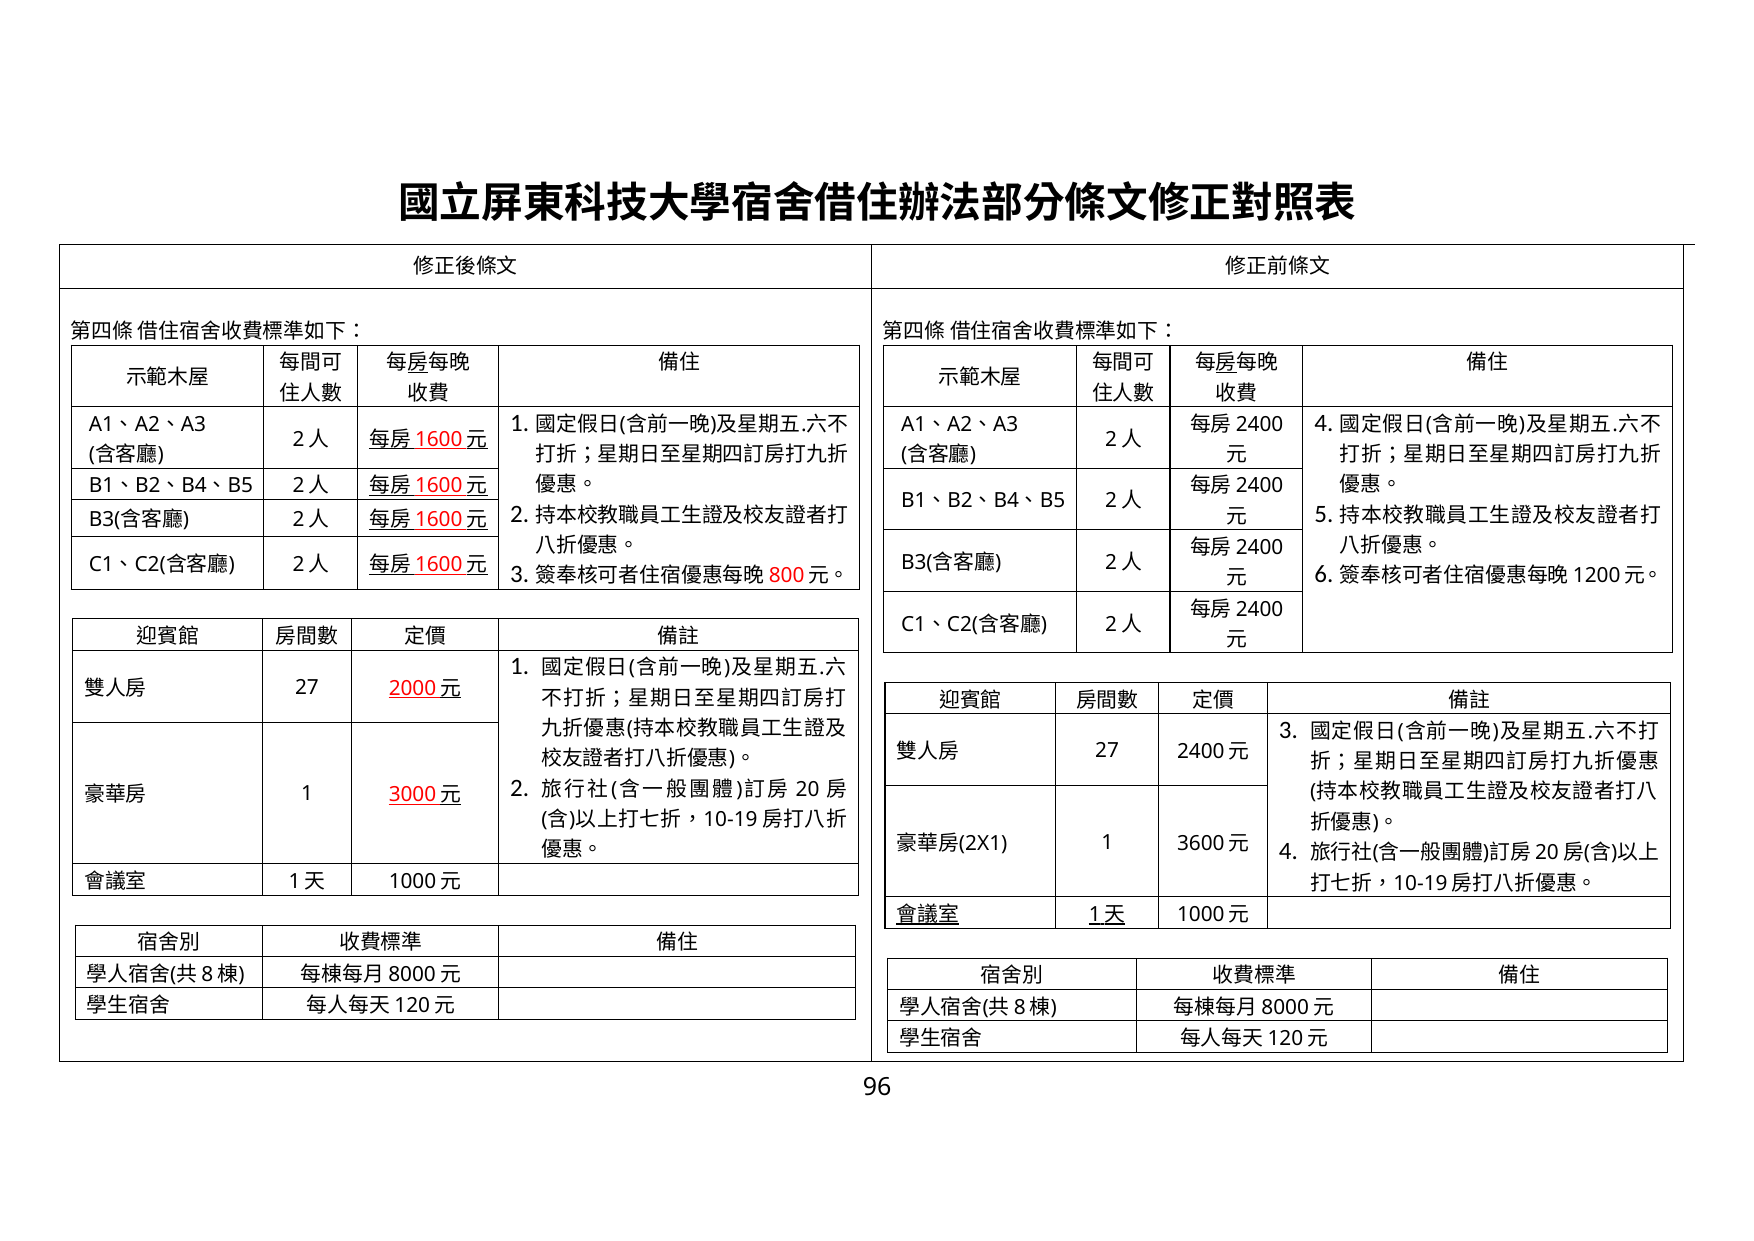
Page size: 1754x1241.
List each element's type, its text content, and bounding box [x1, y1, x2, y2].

table_cell [1372, 990, 1667, 1020]
table_header 定價 [1159, 683, 1267, 713]
table_header 房間數 [1056, 683, 1158, 713]
table_cell 學人宿舍(共8棟) [888, 990, 1136, 1020]
table_cell A1、A2、A3 (含客廳) [884, 407, 1076, 468]
table_header 備住 [499, 926, 855, 956]
table_cell 每房1600元 [358, 407, 498, 468]
table_cell 2人 [1077, 407, 1169, 468]
table_cell 學人宿舍(共8棟) [76, 957, 262, 987]
table_cell [1372, 1021, 1667, 1052]
table_cell 國定假日(含前一晚)及星期五.六不打折；星期日至星期四訂房打九折優惠。 持本校教職員工生證及校友證者打八折優惠。 簽奉核可者住宿優惠每晚1200元。 [1303, 407, 1672, 652]
table_cell B3(含客廳) [884, 530, 1076, 591]
table_cell 每棟每月8000元 [1137, 990, 1371, 1020]
table_header 迎賓館 [73, 619, 262, 649]
table_cell 每人每天120元 [1137, 1021, 1371, 1052]
table_cell 每房2400元 [1171, 592, 1302, 652]
table_cell 每人每天120元 [263, 988, 498, 1018]
table_header 收費標準 [263, 926, 498, 956]
table_header 每間可住人數 [1077, 346, 1169, 406]
table_cell 雙人房 [73, 651, 262, 722]
table_cell 1000元 [1159, 897, 1267, 928]
table_header 備註 [499, 619, 858, 649]
table_cell 每房1600元 [358, 537, 498, 589]
table_header 示範木屋 [72, 346, 263, 406]
table_cell 第四條 借住宿舍收費標準如下： [872, 289, 1683, 1061]
table_cell B1、B2、B4、B5 [884, 469, 1076, 529]
table_cell 學生宿舍 [888, 1021, 1136, 1052]
table_header 備住 [1303, 346, 1672, 406]
table_cell 國定假日(含前一晚)及星期五.六不打折；星期日至星期四訂房打九折優惠。 持本校教職員工生證及校友證者打八折優惠。 簽奉核可者住宿優惠每晚800元。 [499, 407, 859, 589]
table_cell [1684, 245, 1695, 288]
table_cell 1000元 [352, 864, 498, 895]
table_cell 3000元 [352, 723, 498, 863]
table_cell 每房2400元 [1171, 407, 1302, 468]
table_header 備住 [1372, 959, 1667, 989]
table_header 定價 [352, 619, 498, 649]
table_cell 2400元 [1159, 714, 1267, 785]
table_cell [499, 988, 855, 1018]
table_header 示範木屋 [884, 346, 1076, 406]
table_cell 每房1600元 [358, 500, 498, 536]
table_cell C1、C2(含客廳) [72, 537, 263, 589]
table_cell B1、B2、B4、B5 [72, 469, 263, 499]
table_header 備註 [1268, 683, 1670, 713]
table_header 備住 [499, 346, 859, 406]
table_cell 會議室 [73, 864, 262, 895]
table_cell [499, 957, 855, 987]
table_cell 學生宿舍 [76, 988, 262, 1018]
table_cell B3(含客廳) [72, 500, 263, 536]
table_cell 國定假日(含前一晚)及星期五.六不打折；星期日至星期四訂房打九折優惠(持本校教職員工生證及校友證者打八折優惠)。 旅行社(含一般團體)訂房20房(含)以上打七折，10-19房打八折優惠。 [1268, 714, 1670, 896]
table_cell 2人 [264, 537, 357, 589]
table_cell 27 [1056, 714, 1158, 785]
table_cell 每房2400元 [1171, 469, 1302, 529]
table_cell A1、A2、A3 (含客廳) [72, 407, 263, 468]
table_cell 1 [263, 723, 351, 863]
table_cell 豪華房 [73, 723, 262, 863]
table_cell 2000元 [352, 651, 498, 722]
table_cell 2人 [1077, 530, 1169, 591]
table_cell 第四條 借住宿舍收費標準如下： [60, 289, 871, 1061]
table_cell C1、C2(含客廳) [884, 592, 1076, 652]
table_cell 修正前條文 [872, 245, 1683, 288]
table_cell 雙人房 [886, 714, 1055, 785]
table_cell 3600元 [1159, 786, 1267, 896]
table_cell 會議室 [886, 897, 1055, 928]
table_cell 2人 [1077, 469, 1169, 529]
table_cell [1268, 897, 1670, 928]
table_cell 1天 [263, 864, 351, 895]
table_cell 每棟每月8000元 [263, 957, 498, 987]
table_cell [499, 864, 858, 895]
table_header 每房每晚 收費 [358, 346, 498, 406]
table_header 房間數 [263, 619, 351, 649]
table_cell 2人 [264, 407, 357, 468]
table_header 國立屏東科技大學宿舍借住辦法部分條文修正對照表 [59, 125, 1695, 244]
table_cell 修正後條文 [60, 245, 871, 288]
table_cell 2人 [264, 469, 357, 499]
table_cell [1684, 288, 1695, 1061]
table_cell 國定假日(含前一晚)及星期五.六不打折；星期日至星期四訂房打九折優惠(持本校教職員工生證及校友證者打八折優惠)。 旅行社(含一般團體)訂房20房(含)以上打七折，10-19房打八折優惠。 [499, 651, 858, 863]
table_cell 2人 [1077, 592, 1169, 652]
table_cell 豪華房(2X1) [886, 786, 1055, 896]
table_header 宿舍別 [76, 926, 262, 956]
table_cell 1 [1056, 786, 1158, 896]
table_header 收費標準 [1137, 959, 1371, 989]
table_header 宿舍別 [888, 959, 1136, 989]
table_cell 27 [263, 651, 351, 722]
table_cell 每房2400元 [1171, 530, 1302, 591]
table_cell 1天 [1056, 897, 1158, 928]
table_header 每房每晚 收費 [1171, 346, 1302, 406]
table_cell 2人 [264, 500, 357, 536]
table_header 迎賓館 [886, 683, 1055, 713]
table_header 每間可住人數 [264, 346, 357, 406]
table_cell 每房1600元 [358, 469, 498, 499]
